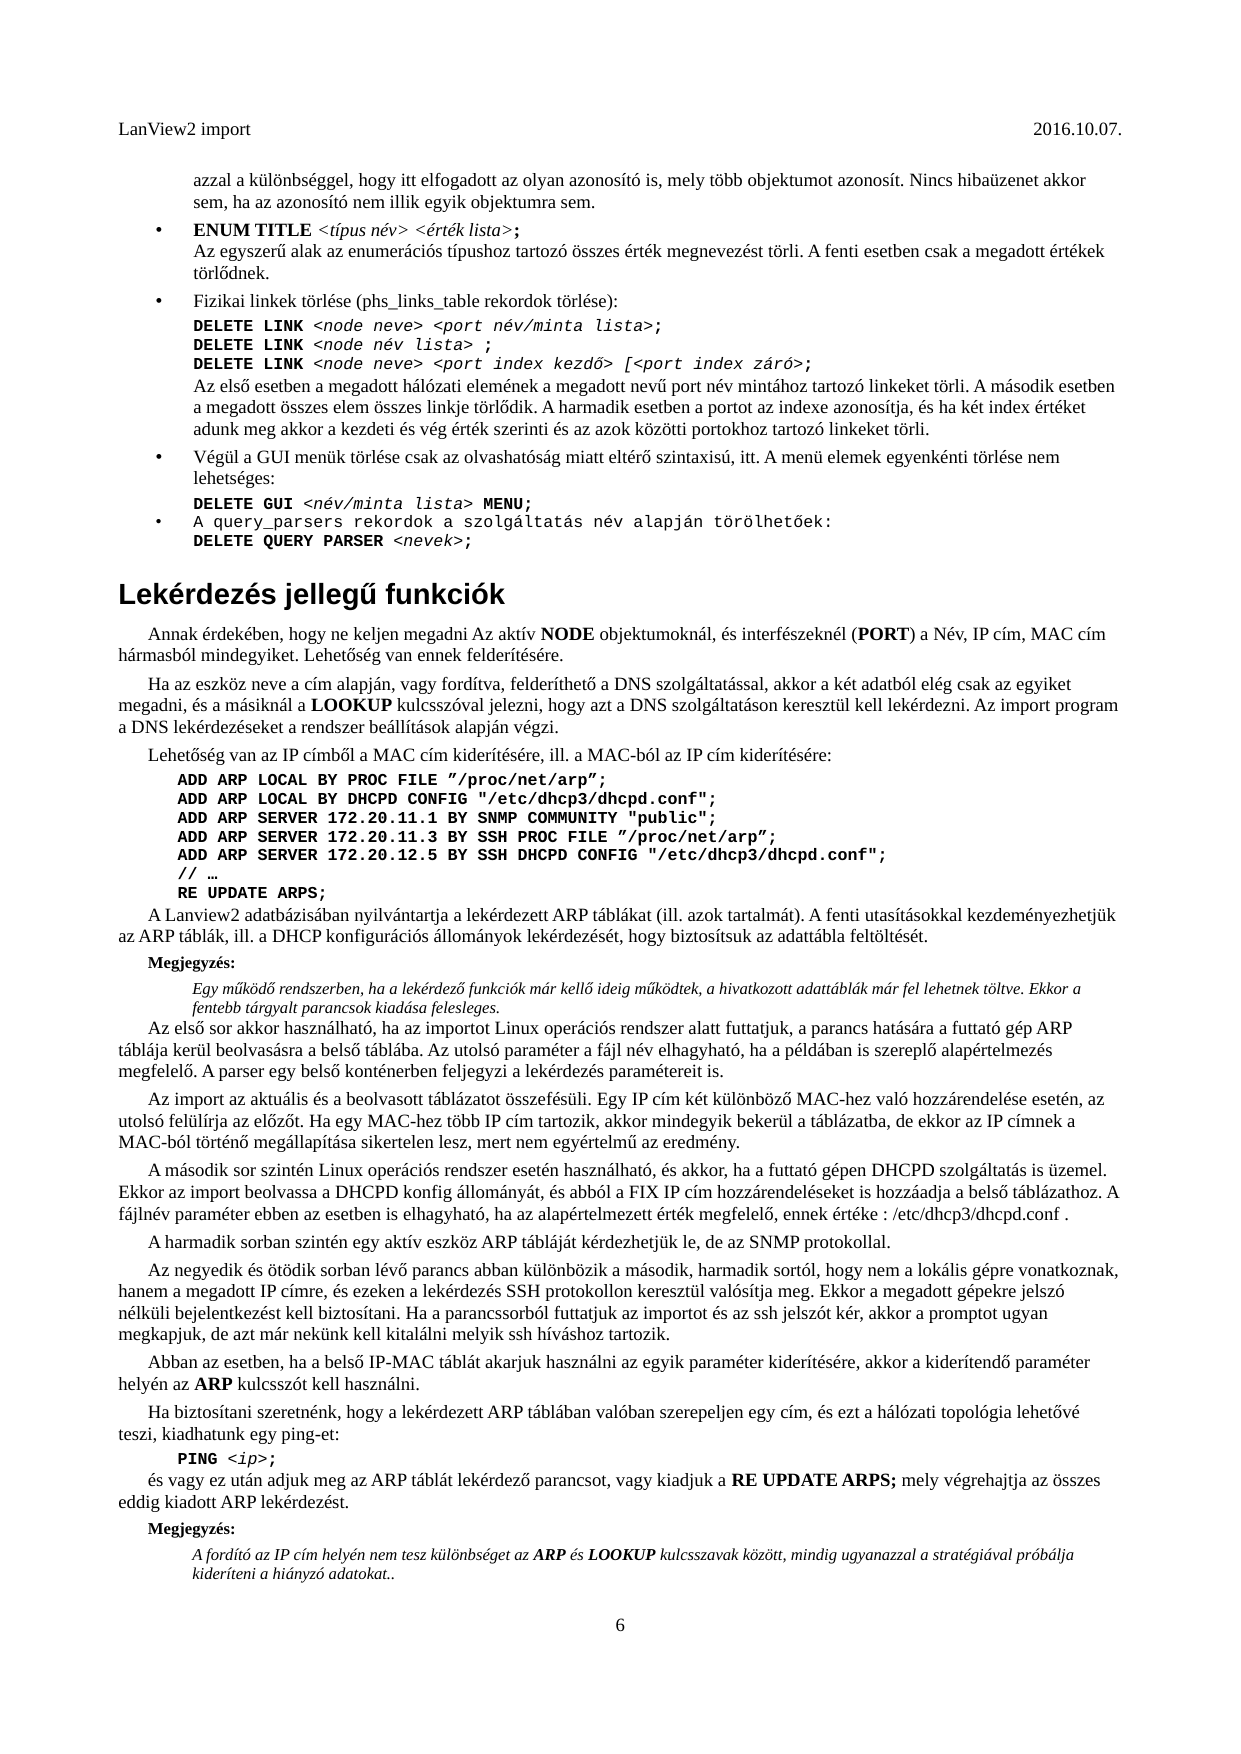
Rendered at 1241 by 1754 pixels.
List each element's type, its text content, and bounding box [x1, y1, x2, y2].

text Annak érdekében, hogy ne keljen megadni Az aktív NODE objektumoknál, és interfészeknél (PORT) a Név, IP cím, MAC cím hármasból mindegyiket. Lehetőség van ennek felderítésére. [118, 623, 1122, 666]
text Lehetőség van az IP címből a MAC cím kiderítésére, ill. a MAC-ból az IP cím kiderítésére: [118, 743, 1122, 765]
text A harmadik sorban szintén egy aktív eszköz ARP tábláját kérdezhetjük le, de az SNMP protokollal. [118, 1231, 1122, 1252]
list DELETE LINK <node neve> <port index kezdő> [<port index záró>; [156, 356, 1122, 374]
text Abban az esetben, ha a belső IP-MAC táblát akarjuk használni az egyik paraméter kiderítésére, akkor a kiderítendő paraméter helyén az ARP kulcsszót kell használni. [118, 1351, 1122, 1394]
list Az első esetben a megadott hálózati elemének a megadott nevű port név mintához tartozó linkeket törli. A második esetben a megadott összes elem összes linkje törlődik. A harmadik esetben a portot az indexe azonosítja, és ha két index értéket adunk meg akkor a kezdeti és vég érték szerinti és az azok közötti portokhoz tartozó linkeket törli. [156, 374, 1122, 439]
list DELETE LINK <node neve> <port név/minta lista>; [156, 318, 1122, 337]
text A második sor szintén Linux operációs rendszer esetén használható, és akkor, ha a futtató gépen DHCPD szolgáltatás is üzemel. Ekkor az import beolvassa a DHCPD konfig állományát, és abból a FIX IP cím hozzárendeléseket is hozzáadja a belső táblázathoz. A fájlnév paraméter ebben az esetben is elhagyható, ha az alapértelmezett érték megfelelő, ennek értéke : /etc/dhcp3/dhcpd.conf . [118, 1159, 1122, 1224]
list Fizikai linkek törlése (phs_links_table rekordok törlése): [156, 290, 1122, 311]
text Egy működő rendszerben, ha a lekérdező funkciók már kellő ideig működtek, a hivatkozott adattáblák már fel lehetnek töltve. Ekkor a fentebb tárgyalt parancsok kiadása felesleges. [192, 979, 1122, 1017]
text ADD ARP SERVER 172.20.11.3 BY SSH PROC FILE ”/proc/net/arp”; [177, 828, 1122, 847]
text Az negyedik és ötödik sorban lévő parancs abban különbözik a második, harmadik sortól, hogy nem a lokális gépre vonatkoznak, hanem a megadott IP címre, és ezeken a lekérdezés SSH protokollon keresztül valósítja meg. Ekkor a megadott gépekre jelszó nélküli bejelentkezést kell biztosítani. Ha a parancssorból futtatjuk az importot és az ssh jelszót kér, akkor a promptot ugyan megkapjuk, de azt már nekünk kell kitalálni melyik ssh híváshoz tartozik. [118, 1258, 1122, 1345]
text Ha az eszköz neve a cím alapján, vagy fordítva, felderíthető a DNS szolgáltatással, akkor a két adatból elég csak az egyiket megadni, és a másiknál a LOOKUP kulcsszóval jelezni, hogy azt a DNS szolgáltatáson keresztül kell lekérdezni. Az import program a DNS lekérdezéseket a rendszer beállítások alapján végzi. [118, 672, 1122, 737]
text Az első sor akkor használható, ha az importot Linux operációs rendszer alatt futtatjuk, a parancs hatására a futtató gép ARP táblája kerül beolvasásra a belső táblába. Az utolsó paraméter a fájl név elhagyható, ha a példában is szereplő alapértelmezés megfelelő. A parser egy belső konténerben feljegyzi a lekérdezés paramétereit is. [118, 1017, 1122, 1082]
list A query_parsers rekordok a szolgáltatás név alapján törölhetőek: DELETE QUERY PARSER <nevek>; [156, 514, 1122, 552]
text PING <ip>; [177, 1450, 1122, 1469]
text és vagy ez után adjuk meg az ARP táblát lekérdező parancsot, vagy kiadjuk a RE UPDATE ARPS; mely végrehajtja az összes eddig kiadott ARP lekérdezést. [118, 1469, 1122, 1512]
list azzal a különbséggel, hogy itt elfogadott az olyan azonosító is, mely több objektumot azonosít. Nincs hibaüzenet akkor sem, ha az azonosító nem illik egyik objektumra sem. [156, 169, 1122, 212]
text Megjegyzés: [118, 1519, 1122, 1538]
text A fordító az IP cím helyén nem tesz különbséget az ARP és LOOKUP kulcsszavak között, mindig ugyanazzal a stratégiával próbálja kideríteni a hiányzó adatokat.. [192, 1544, 1122, 1583]
text Az import az aktuális és a beolvasott táblázatot összefésüli. Egy IP cím két különböző MAC-hez való hozzárendelése esetén, az utolsó felülírja az előzőt. Ha egy MAC-hez több IP cím tartozik, akkor mindegyik bekerül a táblázatba, de ekkor az IP címnek a MAC-ból történő megállapítása sikertelen lesz, mert nem egyértelmű az eredmény. [118, 1088, 1122, 1153]
text ADD ARP SERVER 172.20.11.1 BY SNMP COMMUNITY "public"; [177, 809, 1122, 828]
text Megjegyzés: [118, 953, 1122, 972]
list DELETE LINK <node név lista> ; [156, 337, 1122, 356]
text A Lanview2 adatbázisában nyilvántartja a lekérdezett ARP táblákat (ill. azok tartalmát). A fenti utasításokkal kezdeményezhetjük az ARP táblák, ill. a DHCP konfigurációs állományok lekérdezését, hogy biztosítsuk az adattábla feltöltését. [118, 903, 1122, 947]
text Ha biztosítani szeretnénk, hogy a lekérdezett ARP táblában valóban szerepeljen egy cím, és ezt a hálózati topológia lehetővé teszi, kiadhatunk egy ping-et: [118, 1401, 1122, 1444]
list DELETE GUI <név/minta lista> MENU; [156, 495, 1122, 514]
text ADD ARP SERVER 172.20.12.5 BY SSH DHCPD CONFIG "/etc/dhcp3/dhcpd.conf"; [177, 847, 1122, 866]
list ENUM TITLE <típus név> <érték lista>; Az egyszerű alak az enumerációs típushoz tartozó összes érték megnevezést törli. A fenti esetben csak a megadott értékek törlődnek. [156, 219, 1122, 283]
text // … [177, 866, 1122, 885]
text ADD ARP LOCAL BY PROC FILE ”/proc/net/arp”; [177, 772, 1122, 790]
text ADD ARP LOCAL BY DHCPD CONFIG "/etc/dhcp3/dhcpd.conf"; [177, 790, 1122, 809]
subtitle Lekérdezés jellegű funkciók [118, 577, 1122, 610]
list Végül a GUI menük törlése csak az olvashatóság miatt eltérő szintaxisú, itt. A menü elemek egyenkénti törlése nem lehetséges: [156, 446, 1122, 489]
text RE UPDATE ARPS; [177, 885, 1122, 903]
